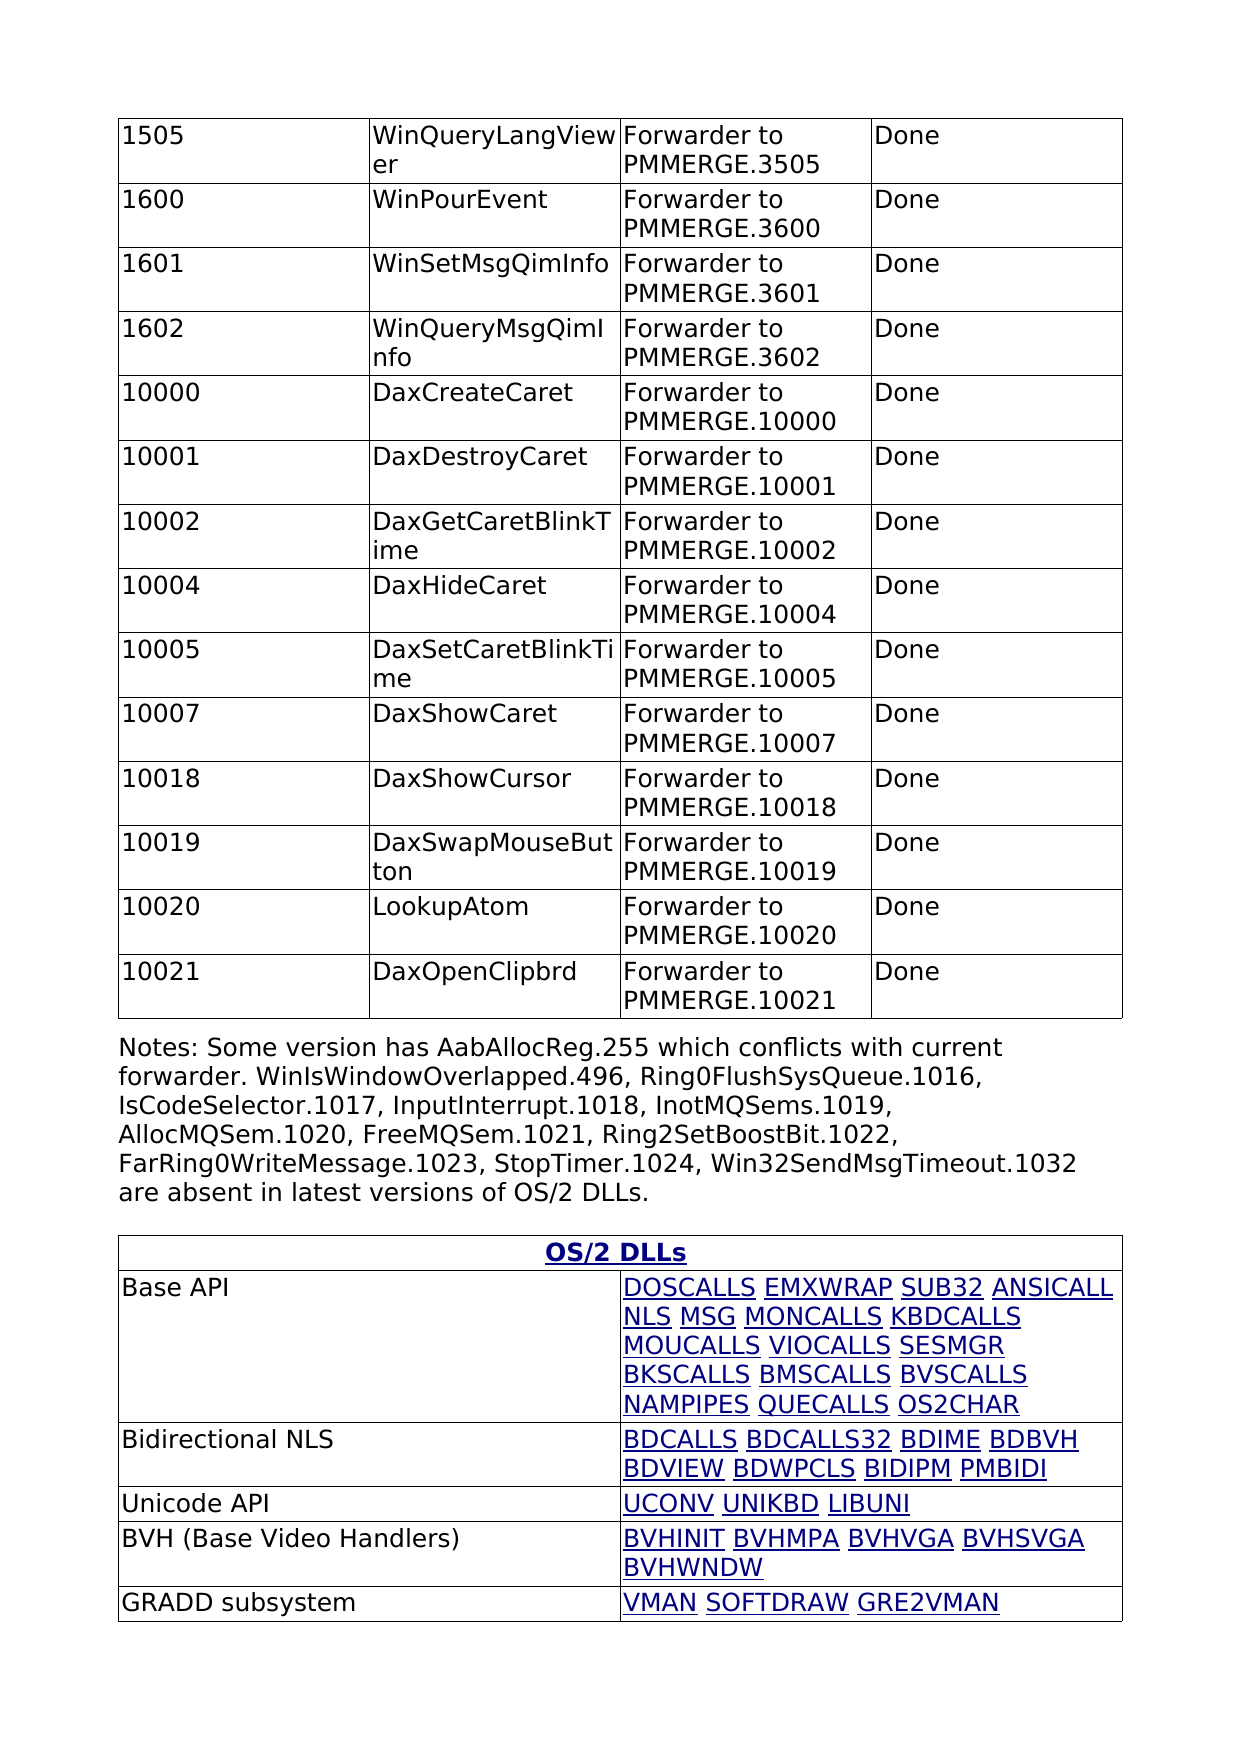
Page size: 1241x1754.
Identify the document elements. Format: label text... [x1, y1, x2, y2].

table_cell DaxSetCaretBlinkTime [370, 633, 620, 697]
table_cell Done [872, 955, 1122, 1018]
table_cell 1505 [119, 119, 369, 182]
table_cell Done [872, 569, 1122, 632]
table_cell Base API [119, 1271, 620, 1422]
table_cell Done [872, 633, 1122, 697]
table_cell 10018 [119, 762, 369, 825]
table_cell 10019 [119, 826, 369, 889]
table_cell Done [872, 698, 1122, 761]
table_cell DaxShowCursor [370, 762, 620, 825]
table_cell Done [872, 762, 1122, 825]
table_cell DaxGetCaretBlinkTime [370, 505, 620, 568]
table_cell DaxHideCaret [370, 569, 620, 632]
table_cell Forwarder to PMMERGE.10005 [621, 633, 871, 697]
table_cell Unicode API [119, 1487, 620, 1521]
table_cell LookupAtom [370, 890, 620, 954]
table_cell 10021 [119, 955, 369, 1018]
table_cell Forwarder to PMMERGE.3601 [621, 248, 871, 311]
table_cell Done [872, 248, 1122, 311]
table_cell 10005 [119, 633, 369, 697]
table_cell DaxOpenClipbrd [370, 955, 620, 1018]
table_cell Done [872, 312, 1122, 375]
table_cell GRADD subsystem [119, 1587, 620, 1621]
table_cell UCONV UNIKBD LIBUNI [621, 1487, 1122, 1521]
table_cell Done [872, 826, 1122, 889]
table_cell Done [872, 119, 1122, 182]
table_cell 1600 [119, 184, 369, 247]
table_cell Forwarder to PMMERGE.10021 [621, 955, 871, 1018]
table_cell Forwarder to PMMERGE.3600 [621, 184, 871, 247]
table_cell 1601 [119, 248, 369, 311]
table_cell BVHINIT BVHMPA BVHVGA BVHSVGA BVHWNDW [621, 1522, 1122, 1586]
table_cell WinQueryMsgQimInfo [370, 312, 620, 375]
table_cell WinPourEvent [370, 184, 620, 247]
table_cell Done [872, 441, 1122, 504]
table_cell Done [872, 890, 1122, 954]
table_cell Bidirectional NLS [119, 1423, 620, 1486]
table_cell DaxShowCaret [370, 698, 620, 761]
table_cell 10001 [119, 441, 369, 504]
table_cell Forwarder to PMMERGE.10001 [621, 441, 871, 504]
table_cell 10007 [119, 698, 369, 761]
table_cell Forwarder to PMMERGE.3602 [621, 312, 871, 375]
table_cell Forwarder to PMMERGE.10019 [621, 826, 871, 889]
table_cell Forwarder to PMMERGE.10002 [621, 505, 871, 568]
table_cell Forwarder to PMMERGE.10000 [621, 376, 871, 439]
table_cell DaxSwapMouseButton [370, 826, 620, 889]
table_cell 10004 [119, 569, 369, 632]
table_cell Forwarder to PMMERGE.3505 [621, 119, 871, 182]
table_cell DOSCALLS EMXWRAP SUB32 ANSICALL NLS MSG MONCALLS KBDCALLS MOUCALLS VIOCALLS SESMGR BKSCALLS BMSCALLS BVSCALLS NAMPIPES QUECALLS OS2CHAR [621, 1271, 1122, 1422]
table_cell Forwarder to PMMERGE.10018 [621, 762, 871, 825]
table_cell DaxDestroyCaret [370, 441, 620, 504]
table_cell 10020 [119, 890, 369, 954]
table_cell DaxCreateCaret [370, 376, 620, 439]
table_cell Done [872, 376, 1122, 439]
table_cell BVH (Base Video Handlers) [119, 1522, 620, 1586]
table_cell Forwarder to PMMERGE.10007 [621, 698, 871, 761]
table_cell 1602 [119, 312, 369, 375]
table_cell 10000 [119, 376, 369, 439]
table_cell Done [872, 505, 1122, 568]
table_cell WinQueryLangViewer [370, 119, 620, 182]
table_cell BDCALLS BDCALLS32 BDIME BDBVH BDVIEW BDWPCLS BIDIPM PMBIDI [621, 1423, 1122, 1486]
table_cell Forwarder to PMMERGE.10004 [621, 569, 871, 632]
table_cell Done [872, 184, 1122, 247]
text Notes: Some version has AabAllocReg.255 which conflicts with current forwarder. WinIsWindowOverlapped.496, Ring0FlushSysQueue.1016, IsCodeSelector.1017, InputInterrupt.1018, InotMQSems.1019, AllocMQSem.1020, FreeMQSem.1021, Ring2SetBoostBit.1022, FarRing0WriteMessage.1023, StopTimer.1024, Win32SendMsgTimeout.1032 are absent in latest versions of OS/2 DLLs. [118, 1033, 1122, 1208]
table_cell Forwarder to PMMERGE.10020 [621, 890, 871, 954]
table_header OS/2 DLLs [119, 1236, 1122, 1270]
table_cell 10002 [119, 505, 369, 568]
table_cell WinSetMsgQimInfo [370, 248, 620, 311]
table_cell VMAN SOFTDRAW GRE2VMAN [621, 1587, 1122, 1621]
